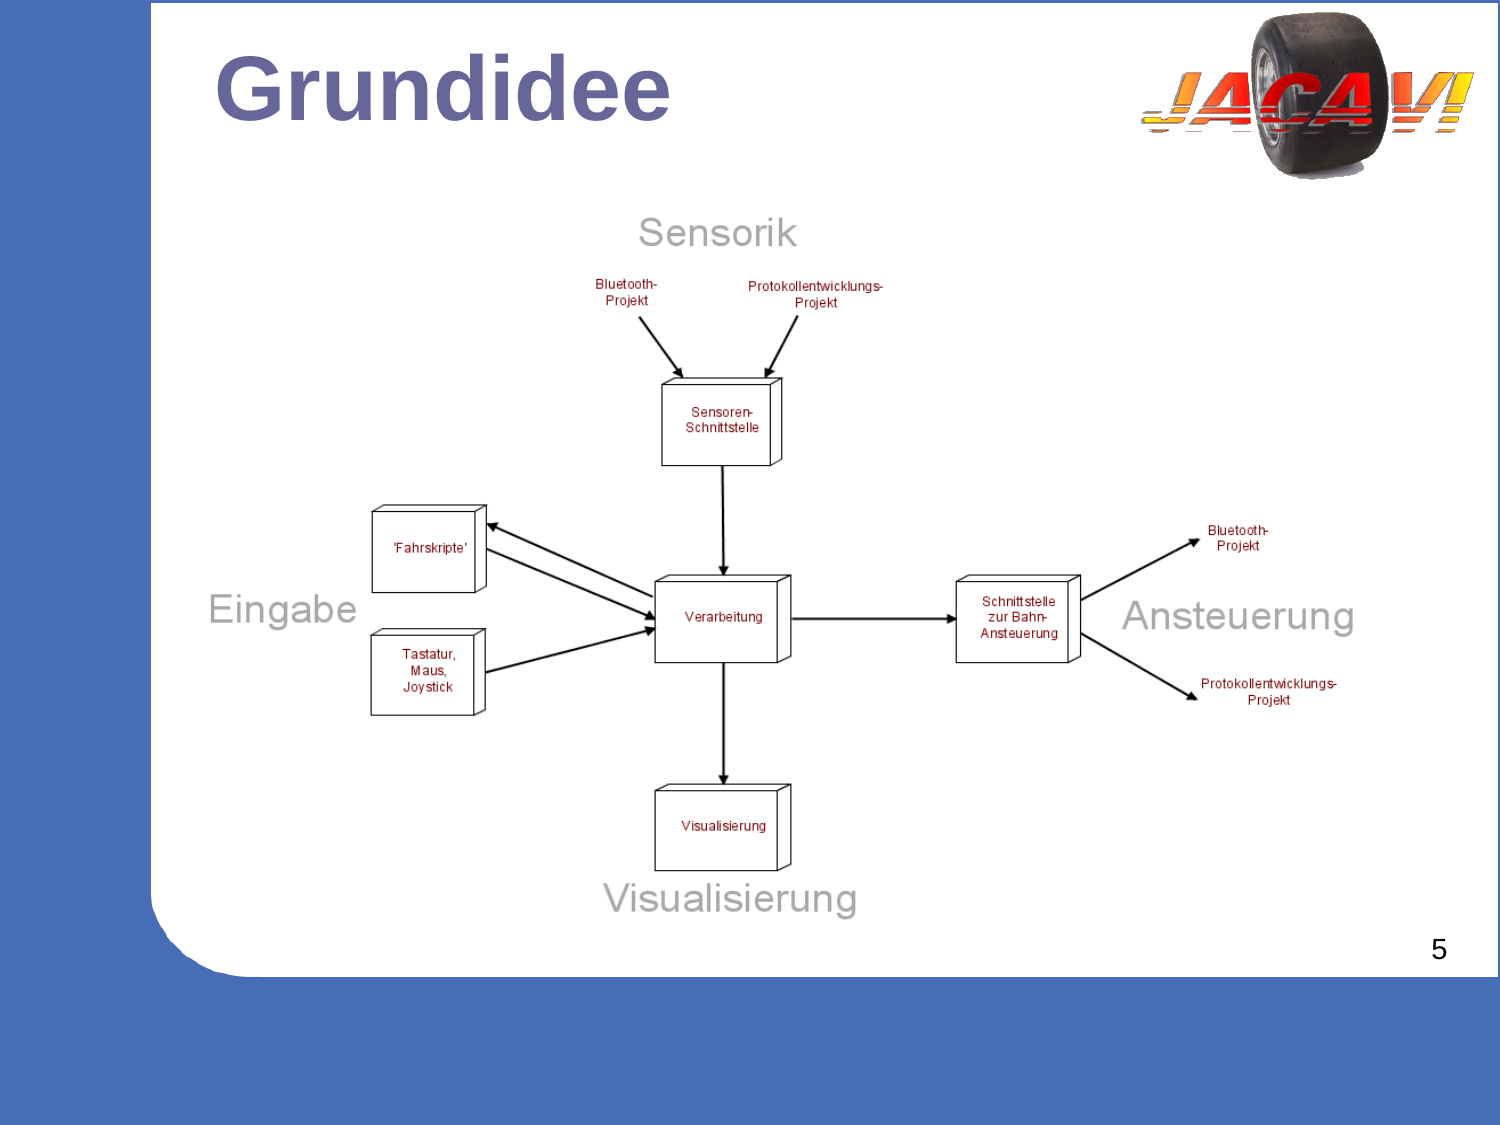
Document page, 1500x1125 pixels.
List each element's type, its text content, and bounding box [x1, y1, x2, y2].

title Grundidee [214, 37, 1449, 243]
picture [0, 0, 1500, 1125]
